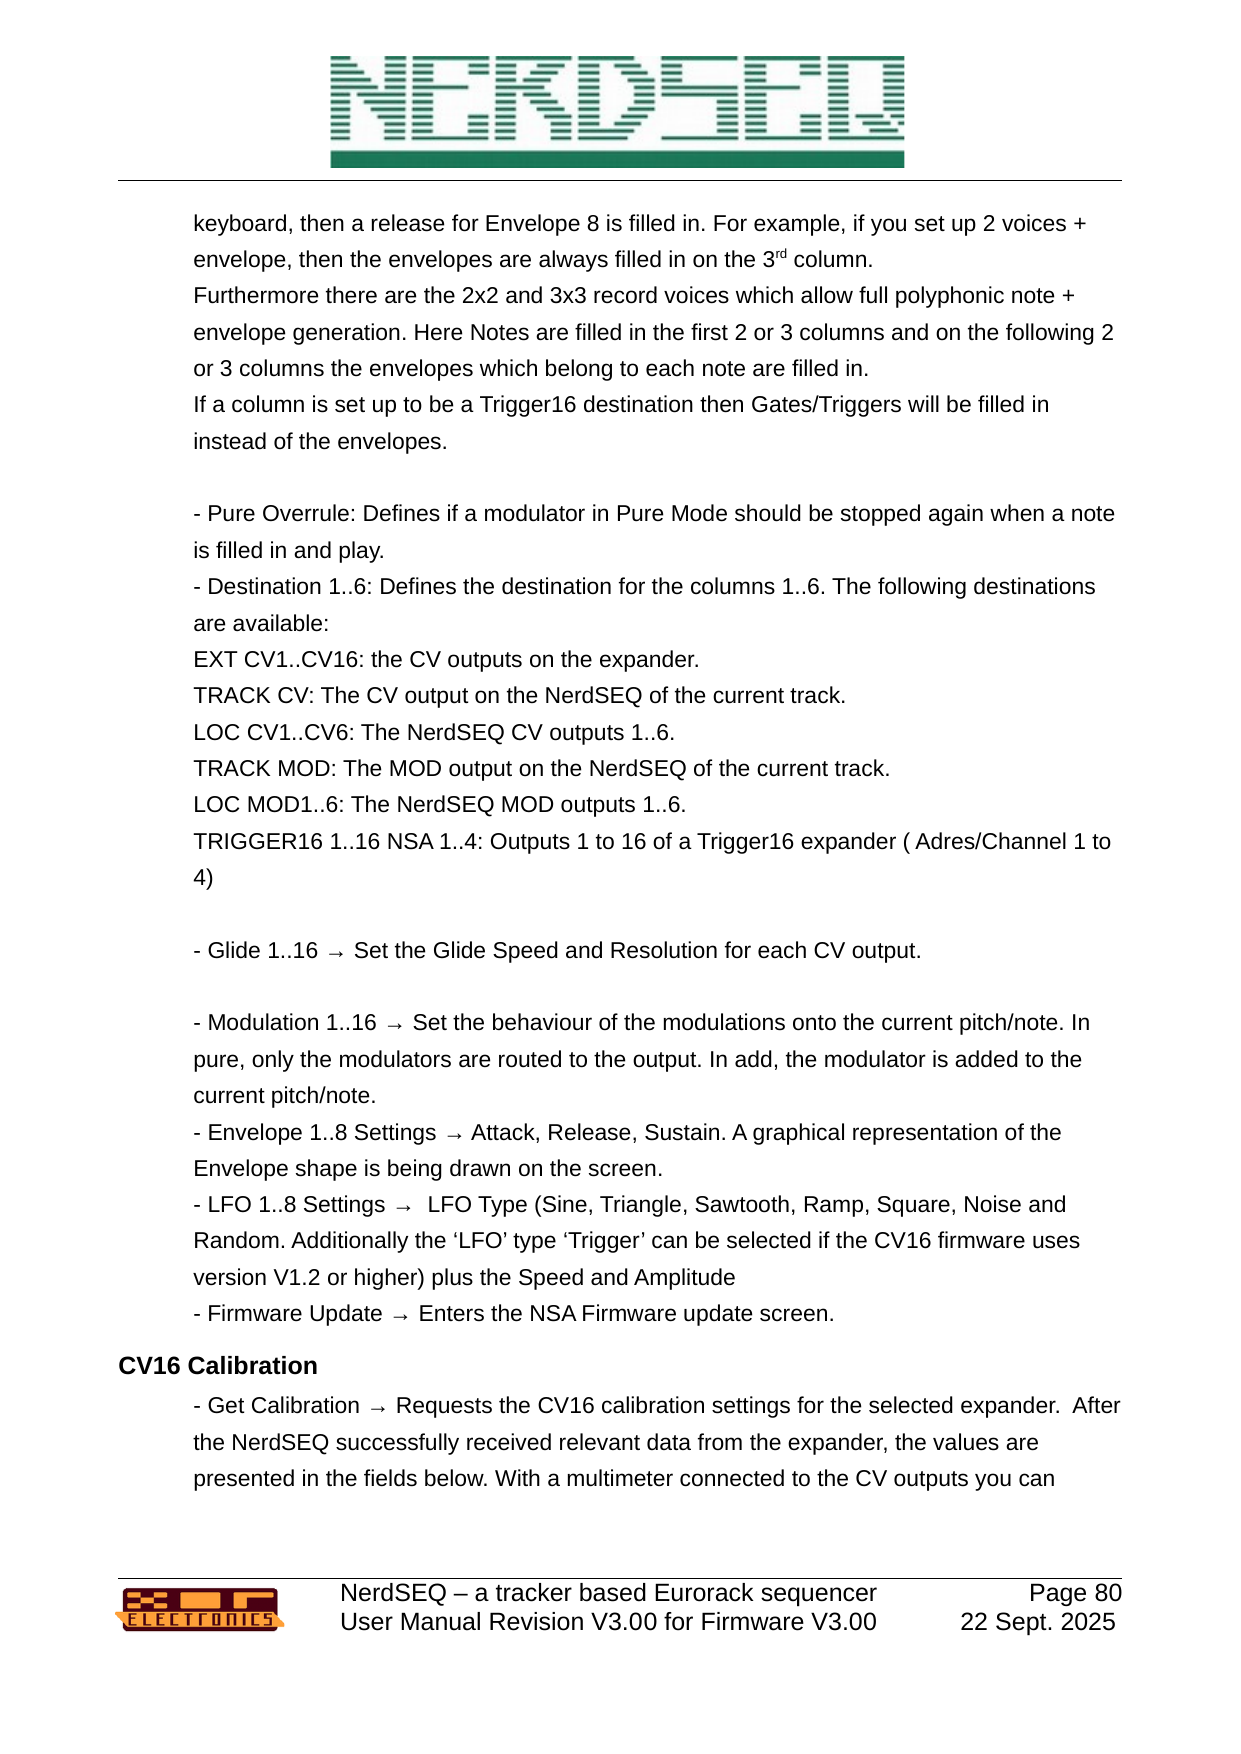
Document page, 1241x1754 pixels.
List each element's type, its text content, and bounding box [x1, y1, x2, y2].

text - Get Calibration → Requests the CV16 calibration settings for the selected expander. After the NerdSEQ successfully received relevant data from the expander, the values are presented in the fields below. With a multimeter connected to the CV outputs you can [193, 1392, 1122, 1491]
text LOC MOD1..6: The NerdSEQ MOD outputs 1..6. [193, 791, 1122, 818]
text If a column is set up to be a Trigger16 destination then Gates/Triggers will be filled in instead of the envelopes. [193, 391, 1122, 454]
text - Modulation 1..16 → Set the behaviour of the modulations onto the current pitch/note. In pure, only the modulators are routed to the output. In add, the modulator is added to the current pitch/note. [193, 1009, 1122, 1108]
picture [330, 56, 905, 168]
text - LFO 1..8 Settings → LFO Type (Sine, Triangle, Sawtooth, Ramp, Square, Noise and Random. Additionally the ‘LFO’ type ‘Trigger’ can be selected if the CV16 firmware uses version V1.2 or higher) plus the Speed and Amplitude [193, 1191, 1122, 1290]
text - Firmware Update → Enters the NSA Firmware update screen. [193, 1300, 1122, 1327]
text keyboard, then a release for Envelope 8 is filled in. For example, if you set up 2 voices + envelope, then the envelopes are always filled in on the 3rd column. [193, 209, 1122, 272]
text TRACK CV: The CV output on the NerdSEQ of the current track. [193, 682, 1122, 708]
text - Envelope 1..8 Settings → Attack, Release, Sustain. A graphical representation of the Envelope shape is being drawn on the screen. [193, 1118, 1122, 1181]
text TRACK MOD: The MOD output on the NerdSEQ of the current track. [193, 755, 1122, 781]
text - Pure Overrule: Defines if a modulator in Pure Mode should be stopped again when a note is filled in and play. [193, 500, 1122, 563]
subtitle CV16 Calibration [118, 1351, 1122, 1380]
text - Destination 1..6: Defines the destination for the columns 1..6. The following destinations are available: [193, 573, 1122, 636]
text EXT CV1..CV16: the CV outputs on the expander. [193, 646, 1122, 672]
text LOC CV1..CV6: The NerdSEQ CV outputs 1..6. [193, 718, 1122, 745]
text TRIGGER16 1..16 NSA 1..4: Outputs 1 to 16 of a Trigger16 expander ( Adres/Channel 1 to 4) [193, 828, 1122, 890]
text - Glide 1..16 → Set the Glide Speed and Resolution for each CV output. [193, 937, 1122, 963]
text Furthermore there are the 2x2 and 3x3 record voices which allow full polyphonic note + envelope generation. Here Notes are filled in the first 2 or 3 columns and on the following 2 or 3 columns the envelopes which belong to each note are filled in. [193, 282, 1122, 381]
picture [115, 1584, 285, 1634]
